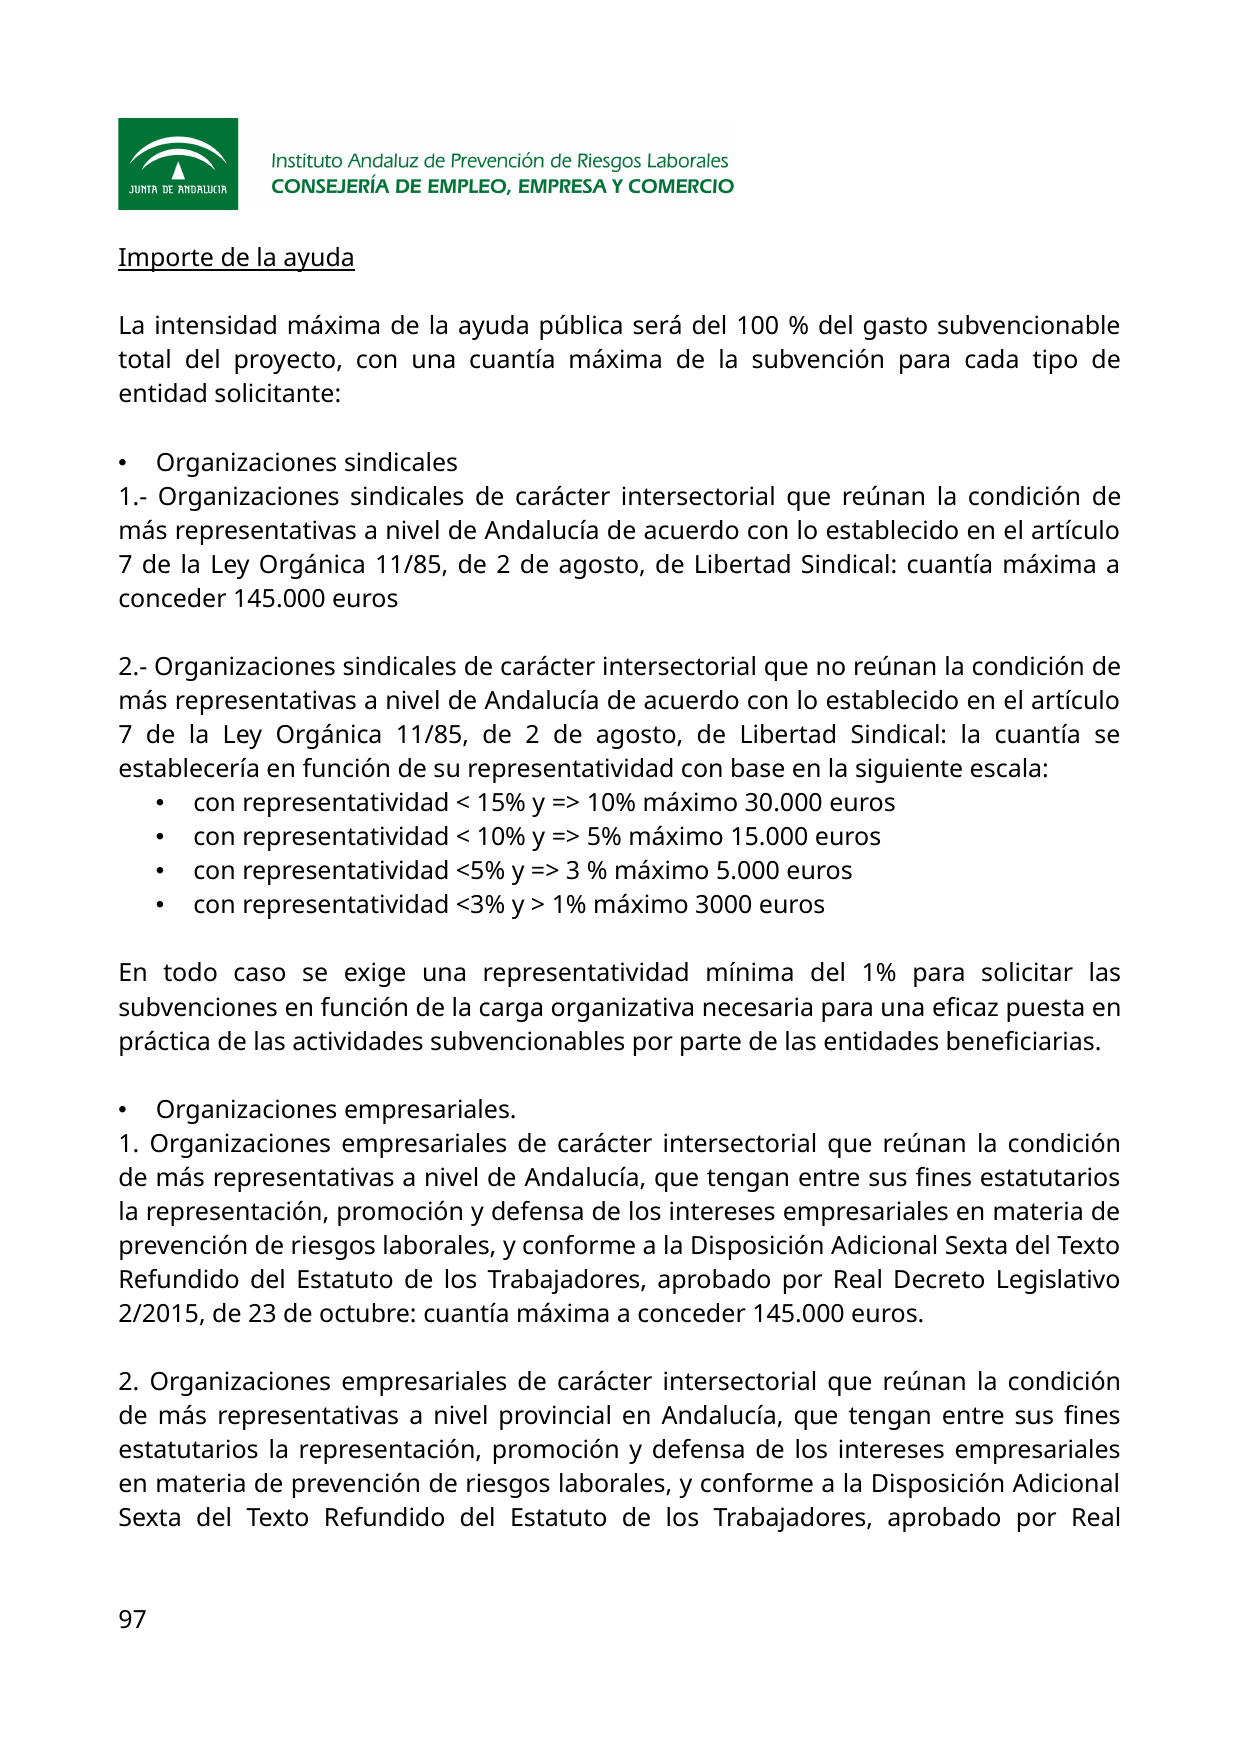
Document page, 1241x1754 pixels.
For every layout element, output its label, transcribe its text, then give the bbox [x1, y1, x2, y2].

text 2.- Organizaciones sindicales de carácter intersectorial que no reúnan la condición de más representativas a nivel de Andalucía de acuerdo con lo establecido en el artículo 7 de la Ley Orgánica 11/85, de 2 de agosto, de Libertad Sindical: la cuantía se establecería en función de su representatividad con base en la siguiente escala: [118, 648, 1122, 785]
text La intensidad máxima de la ayuda pública será del 100 % del gasto subvencionable total del proyecto, con una cuantía máxima de la subvención para cada tipo de entidad solicitante: [118, 308, 1122, 410]
picture [118, 118, 737, 210]
text Importe de la ayuda [118, 240, 1122, 274]
list con representatividad <3% y > 1% máximo 3000 euros [156, 887, 1122, 921]
list con representatividad <5% y => 3 % máximo 5.000 euros [156, 853, 1122, 887]
text En todo caso se exige una representatividad mínima del 1% para solicitar las subvenciones en función de la carga organizativa necesaria para una eficaz puesta en práctica de las actividades subvencionables por parte de las entidades beneficiarias. [118, 955, 1122, 1057]
list con representatividad < 10% y => 5% máximo 15.000 euros [156, 819, 1122, 853]
list Organizaciones sindicales [118, 444, 1122, 478]
text 1.- Organizaciones sindicales de carácter intersectorial que reúnan la condición de más representativas a nivel de Andalucía de acuerdo con lo establecido en el artículo 7 de la Ley Orgánica 11/85, de 2 de agosto, de Libertad Sindical: cuantía máxima a conceder 145.000 euros [118, 478, 1122, 614]
text 1. Organizaciones empresariales de carácter intersectorial que reúnan la condición de más representativas a nivel de Andalucía, que tengan entre sus fines estatutarios la representación, promoción y defensa de los intereses empresariales en materia de prevención de riesgos laborales, y conforme a la Disposición Adicional Sexta del Texto Refundido del Estatuto de los Trabajadores, aprobado por Real Decreto Legislativo 2/2015, de 23 de octubre: cuantía máxima a conceder 145.000 euros. [118, 1125, 1122, 1330]
text 2. Organizaciones empresariales de carácter intersectorial que reúnan la condición de más representativas a nivel provincial en Andalucía, que tengan entre sus fines estatutarios la representación, promoción y defensa de los intereses empresariales en materia de prevención de riesgos laborales, y conforme a la Disposición Adicional Sexta del Texto Refundido del Estatuto de los Trabajadores, aprobado por Real [118, 1364, 1122, 1534]
list con representatividad < 15% y => 10% máximo 30.000 euros [156, 785, 1122, 819]
list Organizaciones empresariales. [118, 1091, 1122, 1125]
